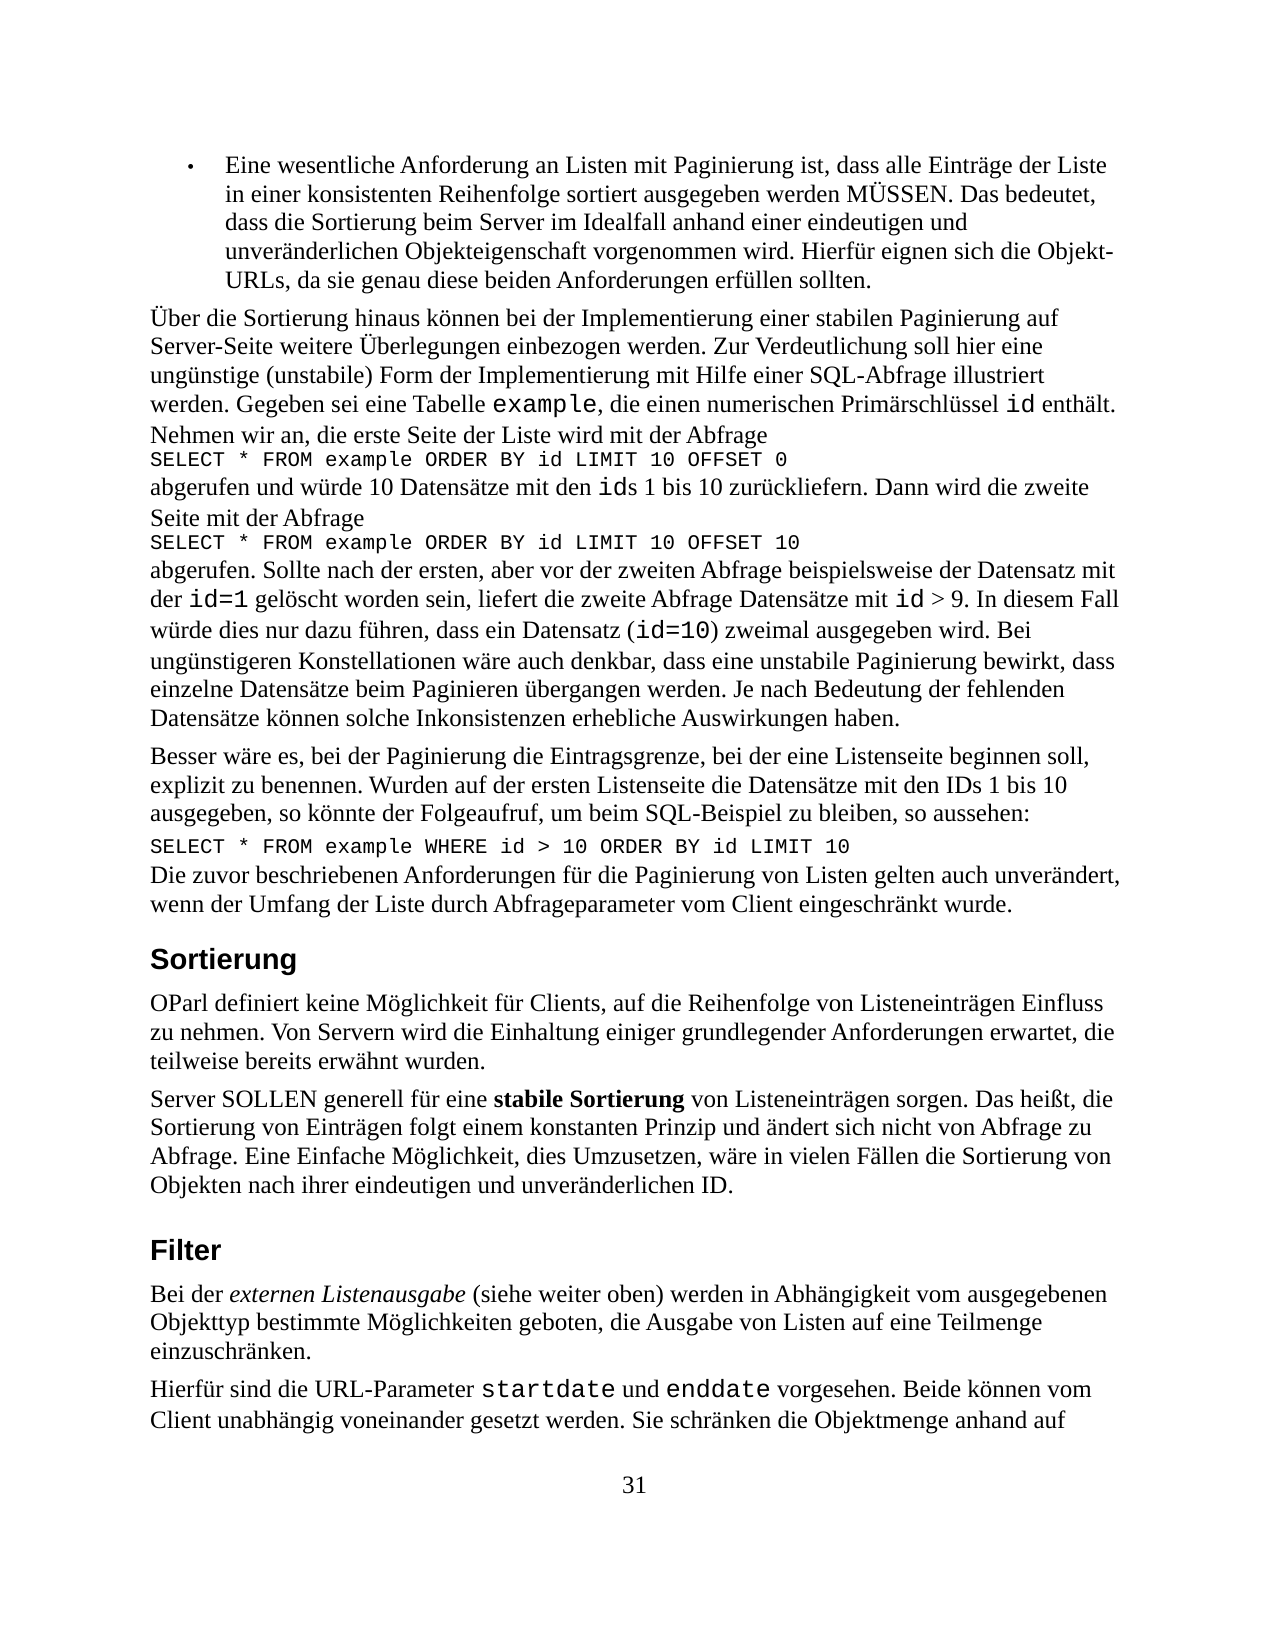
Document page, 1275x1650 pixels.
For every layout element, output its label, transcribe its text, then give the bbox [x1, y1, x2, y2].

subtitle Sortierung [150, 942, 1125, 976]
text Hierfür sind die URL-Parameter startdate und enddate vorgesehen. Beide können vom Client unabhängig voneinander gesetzt werden. Sie schränken die Objektmenge anhand auf [150, 1374, 1125, 1433]
subtitle Filter [150, 1233, 1125, 1266]
text SELECT * FROM example WHERE id > 10 ORDER BY id LIMIT 10 [150, 836, 1125, 860]
text abgerufen und würde 10 Datensätze mit den ids 1 bis 10 zurückliefern. Dann wird die zweite Seite mit der Abfrage [150, 472, 1125, 532]
text Server SOLLEN generell für eine stabile Sortierung von Listeneinträgen sorgen. Das heißt, die Sortierung von Einträgen folgt einem konstanten Prinzip und ändert sich nicht von Abfrage zu Abfrage. Eine Einfache Möglichkeit, dies Umzusetzen, wäre in vielen Fällen die Sortierung von Objekten nach ihrer eindeutigen und unveränderlichen ID. [150, 1084, 1125, 1199]
text SELECT * FROM example ORDER BY id LIMIT 10 OFFSET 10 [150, 532, 1125, 555]
text Über die Sortierung hinaus können bei der Implementierung einer stabilen Paginierung auf Server-Seite weitere Überlegungen einbezogen werden. Zur Verdeutlichung soll hier eine ungünstige (unstabile) Form der Implementierung mit Hilfe einer SQL-Abfrage illustriert werden. Gegeben sei eine Tabelle example, die einen numerischen Primärschlüssel id enthält. Nehmen wir an, die erste Seite der Liste wird mit der Abfrage [150, 303, 1125, 448]
text Besser wäre es, bei der Paginierung die Eintragsgrenze, bei der eine Listenseite beginnen soll, explizit zu benennen. Wurden auf der ersten Listenseite die Datensätze mit den IDs 1 bis 10 ausgegeben, so könnte der Folgeaufruf, um beim SQL-Beispiel zu bleiben, so aussehen: [150, 741, 1125, 827]
text OParl definiert keine Möglichkeit für Clients, auf die Reihenfolge von Listeneinträgen Einfluss zu nehmen. Von Servern wird die Einhaltung einiger grundlegender Anforderungen erwartet, die teilweise bereits erwähnt wurden. [150, 988, 1125, 1075]
list Eine wesentliche Anforderung an Listen mit Paginierung ist, dass alle Einträge der Liste in einer konsistenten Reihenfolge sortiert ausgegeben werden MÜSSEN. Das bedeutet, dass die Sortierung beim Server im Idealfall anhand einer eindeutigen und unveränderlichen Objekteigenschaft vorgenommen wird. Hierfür eignen sich die Objekt-URLs, da sie genau diese beiden Anforderungen erfüllen sollten. [187, 150, 1125, 294]
text SELECT * FROM example ORDER BY id LIMIT 10 OFFSET 0 [150, 448, 1125, 472]
text abgerufen. Sollte nach der ersten, aber vor der zweiten Abfrage beispielsweise der Datensatz mit der id=1 gelöscht worden sein, liefert die zweite Abfrage Datensätze mit id > 9. In diesem Fall würde dies nur dazu führen, dass ein Datensatz (id=10) zweimal ausgegeben wird. Bei ungünstigeren Konstellationen wäre auch denkbar, dass eine unstabile Paginierung bewirkt, dass einzelne Datensätze beim Paginieren übergangen werden. Je nach Bedeutung der fehlenden Datensätze können solche Inkonsistenzen erhebliche Auswirkungen haben. [150, 555, 1125, 732]
text Die zuvor beschriebenen Anforderungen für die Paginierung von Listen gelten auch unverändert, wenn der Umfang der Liste durch Abfrageparameter vom Client eingeschränkt wurde. [150, 860, 1125, 917]
text Bei der externen Listenausgabe (siehe weiter oben) werden in Abhängigkeit vom ausgegebenen Objekttyp bestimmte Möglichkeiten geboten, die Ausgabe von Listen auf eine Teilmenge einzuschränken. [150, 1279, 1125, 1365]
